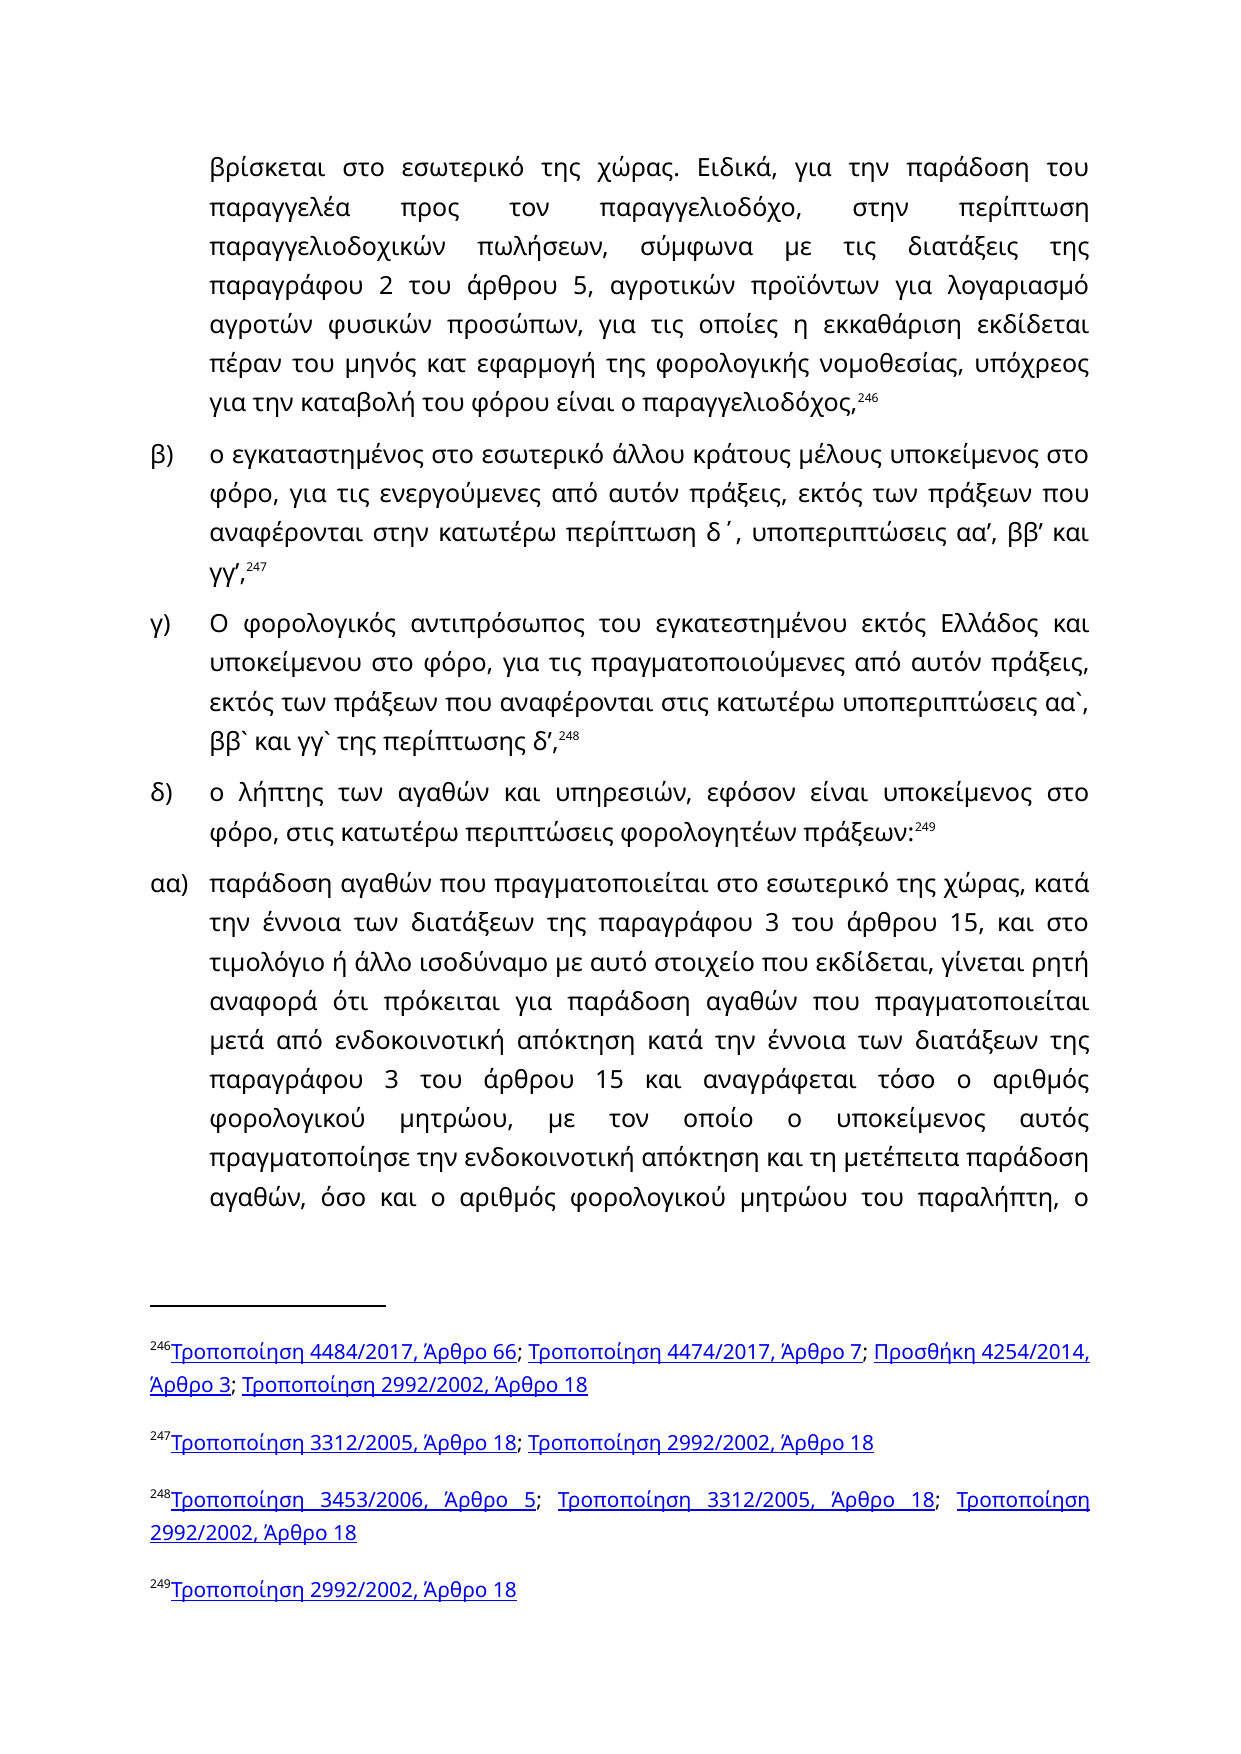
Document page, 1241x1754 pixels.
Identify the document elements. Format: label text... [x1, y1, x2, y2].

text Τροποποίηση 4484/2017, Άρθρο 66; Τροποποίηση 4474/2017, Άρθρο 7; Προσθήκη 4254/2014, Άρθρο 3; Τροποποίηση 2992/2002, Άρθρο 18 [150, 1337, 1090, 1398]
list δ) ο λήπτης των αγαθών και υπηρεσιών, εφόσον είναι υποκείμενος στο φόρο, στις κατωτέρω περιπτώσεις φορολογητέων πράξεων: [150, 775, 1090, 848]
text Τροποποίηση 3312/2005, Άρθρο 18; Τροποποίηση 2992/2002, Άρθρο 18 [150, 1428, 1090, 1456]
list β) ο εγκαταστημένος στο εσωτερικό άλλου κράτους μέλους υποκείμενος στο φόρο, για τις ενεργούμενες από αυτόν πράξεις, εκτός των πράξεων που αναφέρονται στην κατωτέρω περίπτωση δ΄, υποπεριπτώσεις αα’, ββ’ και γγ’, [150, 437, 1090, 588]
text Τροποποίηση 2992/2002, Άρθρο 18 [150, 1576, 1090, 1604]
text Τροποποίηση 3453/2006, Άρθρο 5; Τροποποίηση 3312/2005, Άρθρο 18; Τροποποίηση 2992/2002, Άρθρο 18 [150, 1485, 1090, 1546]
list γ) Ο φορολογικός αντιπρόσωπος του εγκατεστημένου εκτός Ελλάδος και υποκείμενου στο φόρο, για τις πραγματοποιούμενες από αυτόν πράξεις, εκτός των πράξεων που αναφέρονται στις κατωτέρω υποπεριπτώσεις αα`, ββ` και γγ` της περίπτωσης δ’, [150, 606, 1090, 757]
list βρίσκεται στο εσωτερικό της χώρας. Ειδικά, για την παράδοση του παραγγελέα προς τον παραγγελιοδόχο, στην περίπτωση παραγγελιοδοχικών πωλήσεων, σύμφωνα με τις διατάξεις της παραγράφου 2 του άρθρου 5, αγροτικών προϊόντων για λογαριασμό αγροτών φυσικών προσώπων, για τις οποίες η εκκαθάριση εκδίδεται πέραν του μηνός κατ εφαρμογή της φορολογικής νομοθεσίας, υπόχρεος για την καταβολή του φόρου είναι ο παραγγελιοδόχος, [150, 150, 1090, 419]
list αα) παράδοση αγαθών που πραγματοποιείται στο εσωτερικό της χώρας, κατά την έννοια των διατάξεων της παραγράφου 3 του άρθρου 15, και στο τιμολόγιο ή άλλο ισοδύναμο με αυτό στοιχείο που εκδίδεται, γίνεται ρητή αναφορά ότι πρόκειται για παράδοση αγαθών που πραγματοποιείται μετά από ενδοκοινοτική απόκτηση κατά την έννοια των διατάξεων της παραγράφου 3 του άρθρου 15 και αναγράφεται τόσο ο αριθμός φορολογικού μητρώου, με τον οποίο ο υποκείμενος αυτός πραγματοποίησε την ενδοκοινοτική απόκτηση και τη μετέπειτα παράδοση αγαθών, όσο και ο αριθμός φορολογικού μητρώου του παραλήπτη, ο [150, 866, 1090, 1213]
